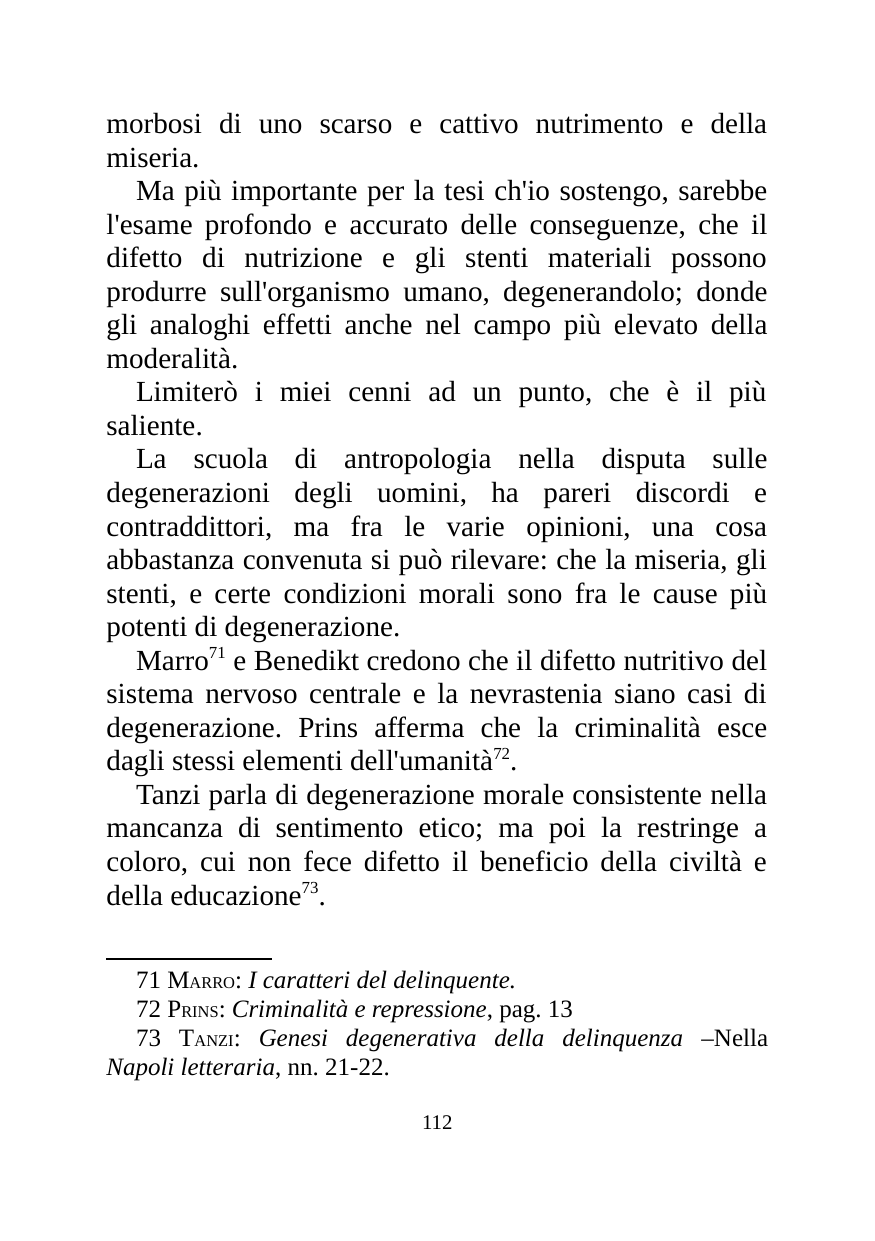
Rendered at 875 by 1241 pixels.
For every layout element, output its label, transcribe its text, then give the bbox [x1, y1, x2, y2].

text Ma più importante per la tesi ch'io sostengo, sarebbe l'esame profondo e accurato delle conseguenze, che il difetto di nutrizione e gli stenti materiali possono produrre sull'organismo umano, degenerandolo; donde gli analoghi effetti anche nel campo più elevato della moderalità. [106, 173, 768, 374]
text Tanzi: Genesi degenerativa della delinquenza –Nella Napoli letteraria, nn. 21-22. [106, 1023, 768, 1080]
text Tanzi parla di degenerazione morale consistente nella mancanza di sentimento etico; ma poi la restringe a coloro, cui non fece difetto il beneficio della civiltà e della educazione. [106, 777, 768, 911]
text Prins: Criminalità e repressione, pag. 13 [106, 994, 768, 1023]
text Marro: I caratteri del delinquente. [106, 965, 768, 994]
text La scuola di antropologia nella disputa sulle degenerazioni degli uomini, ha pareri discordi e contraddittori, ma fra le varie opinioni, una cosa abbastanza convenuta si può rilevare: che la miseria, gli stenti, e certe condizioni morali sono fra le cause più potenti di degenerazione. [106, 442, 768, 643]
text Marro e Benedikt credono che il difetto nutritivo del sistema nervoso centrale e la nevrastenia siano casi di degenerazione. Prins afferma che la criminalità esce dagli stessi elementi dell'umanità. [106, 643, 768, 777]
text morbosi di uno scarso e cattivo nutrimento e della miseria. [106, 106, 768, 173]
text Limiterò i miei cenni ad un punto, che è il più saliente. [106, 374, 768, 442]
